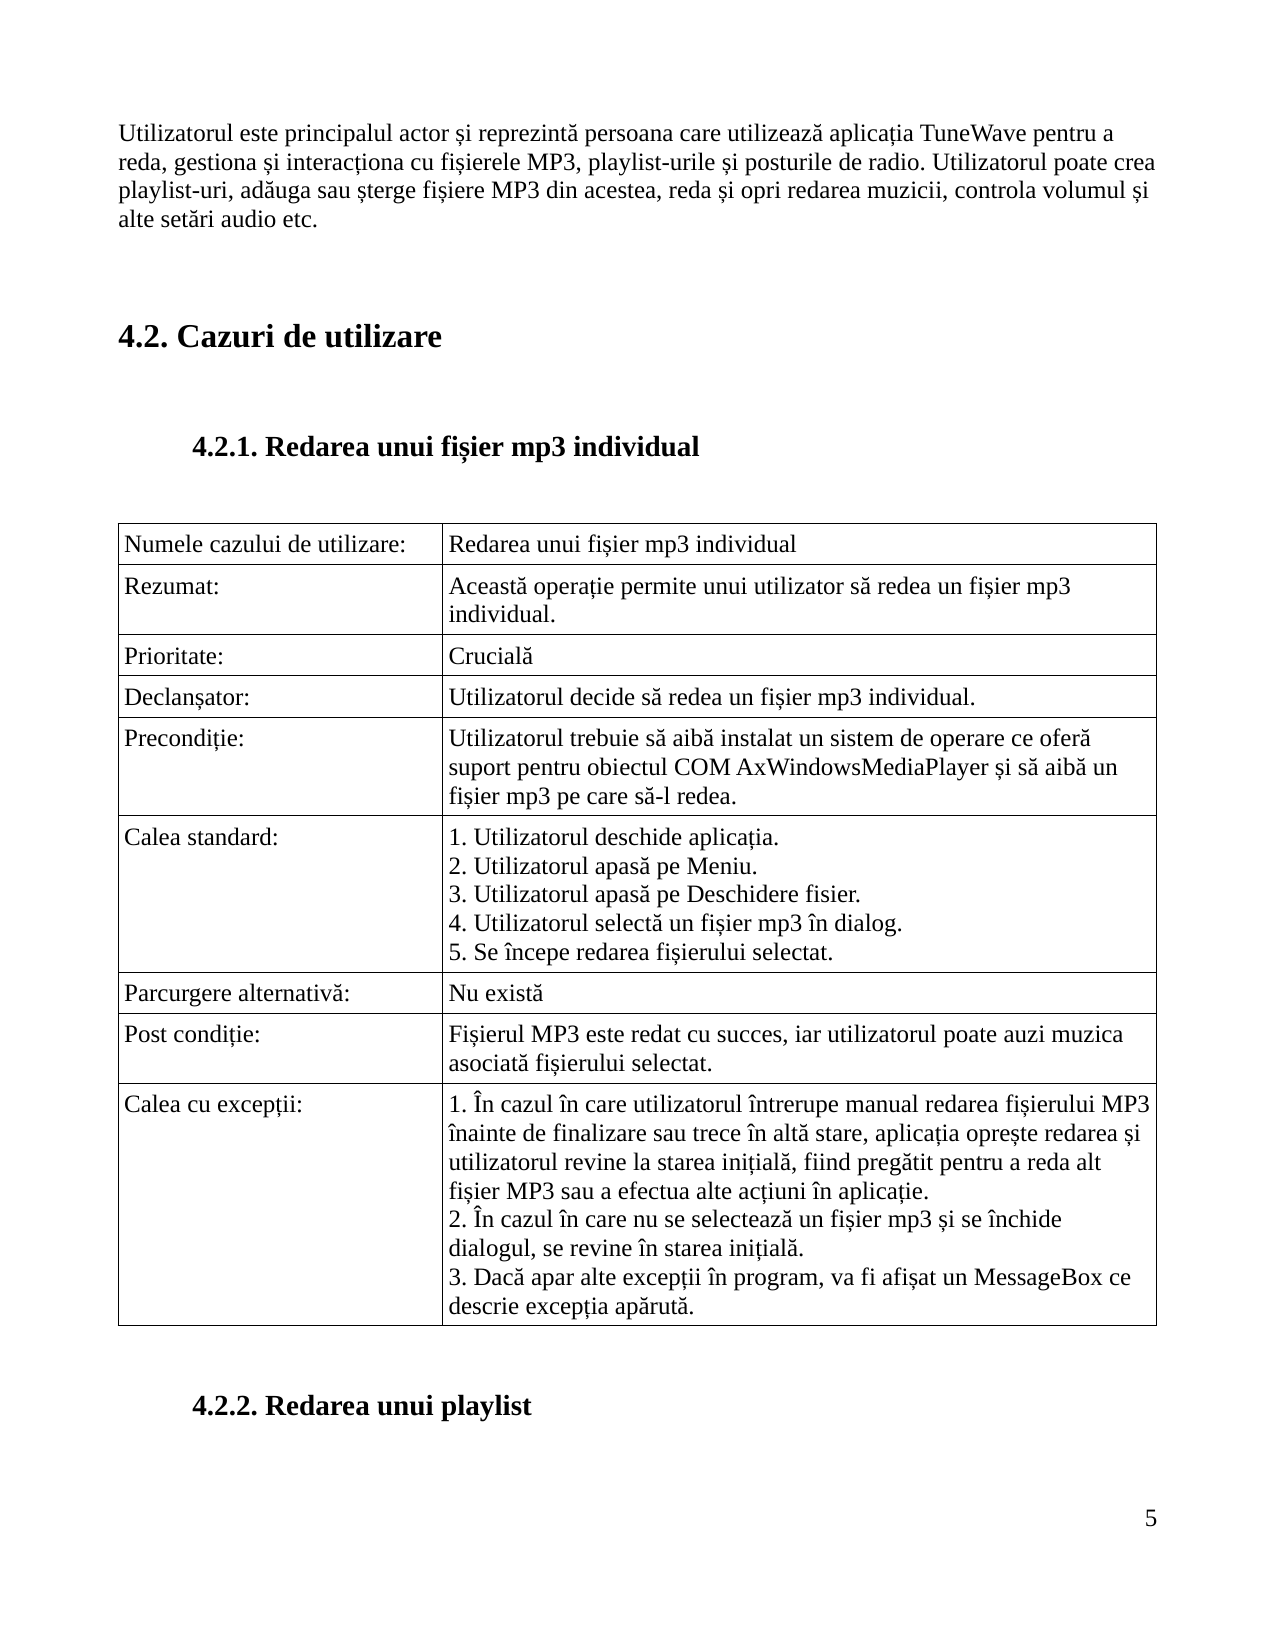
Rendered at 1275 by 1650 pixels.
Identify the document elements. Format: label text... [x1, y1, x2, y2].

text Utilizatorul este principalul actor și reprezintă persoana care utilizează aplicația TuneWave pentru a reda, gestiona și interacționa cu fișierele MP3, playlist-urile și posturile de radio. Utilizatorul poate crea playlist-uri, adăuga sau șterge fișiere MP3 din acestea, reda și opri redarea muzicii, controla volumul și alte setări audio etc. [118, 118, 1157, 233]
table_cell Calea cu excepții: [119, 1084, 442, 1325]
table_cell Crucială [443, 635, 1156, 675]
table_cell Utilizatorul trebuie să aibă instalat un sistem de operare ce oferă suport pentru obiectul COM AxWindowsMediaPlayer și să aibă un fișier mp3 pe care să-l redea. [443, 718, 1156, 815]
table_cell Rezumat: [119, 565, 442, 634]
table_cell 1. În cazul în care utilizatorul întrerupe manual redarea fișierului MP3 înainte de finalizare sau trece în altă stare, aplicația oprește redarea și utilizatorul revine la starea inițială, fiind pregătit pentru a reda alt fișier MP3 sau a efectua alte acțiuni în aplicație. 2. În cazul în care nu se selectează un fișier mp3 și se închide dialogul, se revine în starea inițială. 3. Dacă apar alte excepții în program, va fi afișat un MessageBox ce descrie excepția apărută. [443, 1084, 1156, 1325]
table_header Numele cazului de utilizare: [119, 524, 442, 564]
table_cell 1. Utilizatorul deschide aplicația. 2. Utilizatorul apasă pe Meniu. 3. Utilizatorul apasă pe Deschidere fisier. 4. Utilizatorul selectă un fișier mp3 în dialog. 5. Se începe redarea fișierului selectat. [443, 816, 1156, 972]
table_cell Declanșator: [119, 676, 442, 717]
subtitle 4.2.2. Redarea unui playlist [118, 1388, 1157, 1422]
table_cell Nu există [443, 973, 1156, 1013]
table_cell Fișierul MP3 este redat cu succes, iar utilizatorul poate auzi muzica asociată fișierului selectat. [443, 1014, 1156, 1083]
table_cell Post condiție: [119, 1014, 442, 1083]
table_cell Calea standard: [119, 816, 442, 972]
table_cell Această operație permite unui utilizator să redea un fișier mp3 individual. [443, 565, 1156, 634]
subtitle 4.2. Cazuri de utilizare [118, 316, 1157, 354]
table_cell Parcurgere alternativă: [119, 973, 442, 1013]
table_cell Precondiție: [119, 718, 442, 815]
table_cell Utilizatorul decide să redea un fișier mp3 individual. [443, 676, 1156, 717]
table_header Redarea unui fișier mp3 individual [443, 524, 1156, 564]
subtitle 4.2.1. Redarea unui fișier mp3 individual [118, 429, 1157, 463]
table_cell Prioritate: [119, 635, 442, 675]
